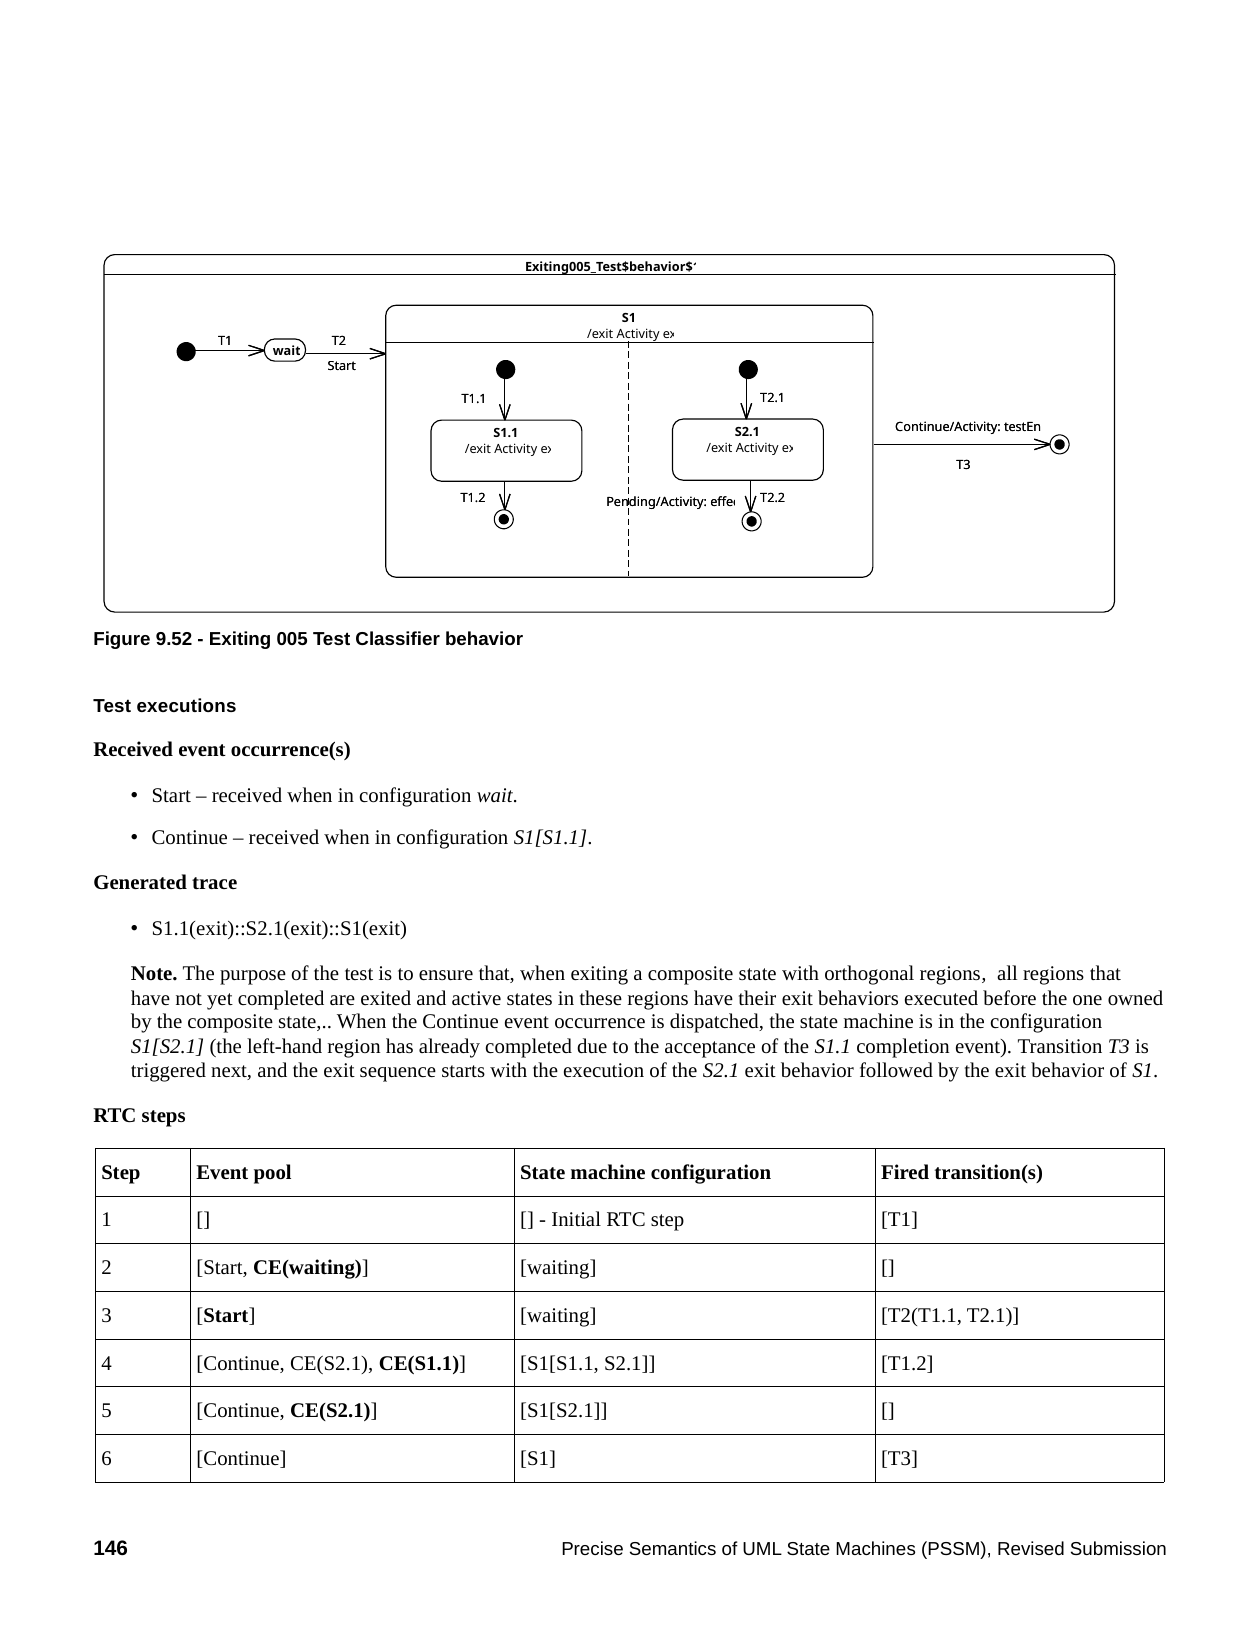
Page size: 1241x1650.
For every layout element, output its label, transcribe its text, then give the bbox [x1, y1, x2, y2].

table_cell [Start, CE(waiting)] [191, 1244, 514, 1291]
table_cell 2 [96, 1244, 190, 1291]
list S1.1(exit)::S2.1(exit)::S1(exit) [131, 915, 1164, 940]
table_cell [] [876, 1244, 1164, 1291]
text Note. The purpose of the test is to ensure that, when exiting a composite state with orthogonal regions, all regions that have not yet completed are exited and active states in these regions have their exit behaviors executed before the one owned by the composite state,.. When the Continue event occurrence is dispatched, the state machine is in the configuration S1[S2.1] (the left-hand region has already completed due to the acceptance of the S1.1 completion event). Transition T3 is triggered next, and the exit sequence starts with the execution of the S2.1 exit behavior followed by the exit behavior of S1. [131, 961, 1164, 1082]
table_cell [T3] [876, 1435, 1164, 1482]
table_cell [S1] [515, 1435, 875, 1482]
text Received event occurrence(s) [93, 737, 1164, 761]
text Generated trace [93, 870, 1164, 894]
list Start – received when in configuration wait. [131, 782, 1164, 807]
table_cell [waiting] [515, 1244, 875, 1291]
table_cell [S1[S2.1]] [515, 1387, 875, 1434]
table_cell [Continue] [191, 1435, 514, 1482]
subtitle Test executions [93, 695, 1164, 716]
table_header State machine configuration [515, 1149, 875, 1196]
table_cell 6 [96, 1435, 190, 1482]
table_cell 1 [96, 1197, 190, 1243]
table_cell [S1[S1.1, S2.1]] [515, 1340, 875, 1386]
table_cell [] [876, 1387, 1164, 1434]
table_cell [waiting] [515, 1292, 875, 1339]
table_cell 4 [96, 1340, 190, 1386]
text RTC steps [93, 1103, 1164, 1127]
table_cell [] - Initial RTC step [515, 1197, 875, 1243]
table_header Step [96, 1149, 190, 1196]
table_cell 3 [96, 1292, 190, 1339]
table_cell [T1.2] [876, 1340, 1164, 1386]
text Figure 9.52 - Exiting 005 Test Classifier behavior [93, 243, 1127, 649]
table_header Fired transition(s) [876, 1149, 1164, 1196]
table_cell [T2(T1.1, T2.1)] [876, 1292, 1164, 1339]
table_cell [Start] [191, 1292, 514, 1339]
table_cell [Continue, CE(S2.1), CE(S1.1)] [191, 1340, 514, 1386]
table_cell [] [191, 1197, 514, 1243]
table_cell [Continue, CE(S2.1)] [191, 1387, 514, 1434]
table_cell 5 [96, 1387, 190, 1434]
table_cell [T1] [876, 1197, 1164, 1243]
table_header Event pool [191, 1149, 514, 1196]
list Continue – received when in configuration S1[S1.1]. [131, 824, 1164, 849]
